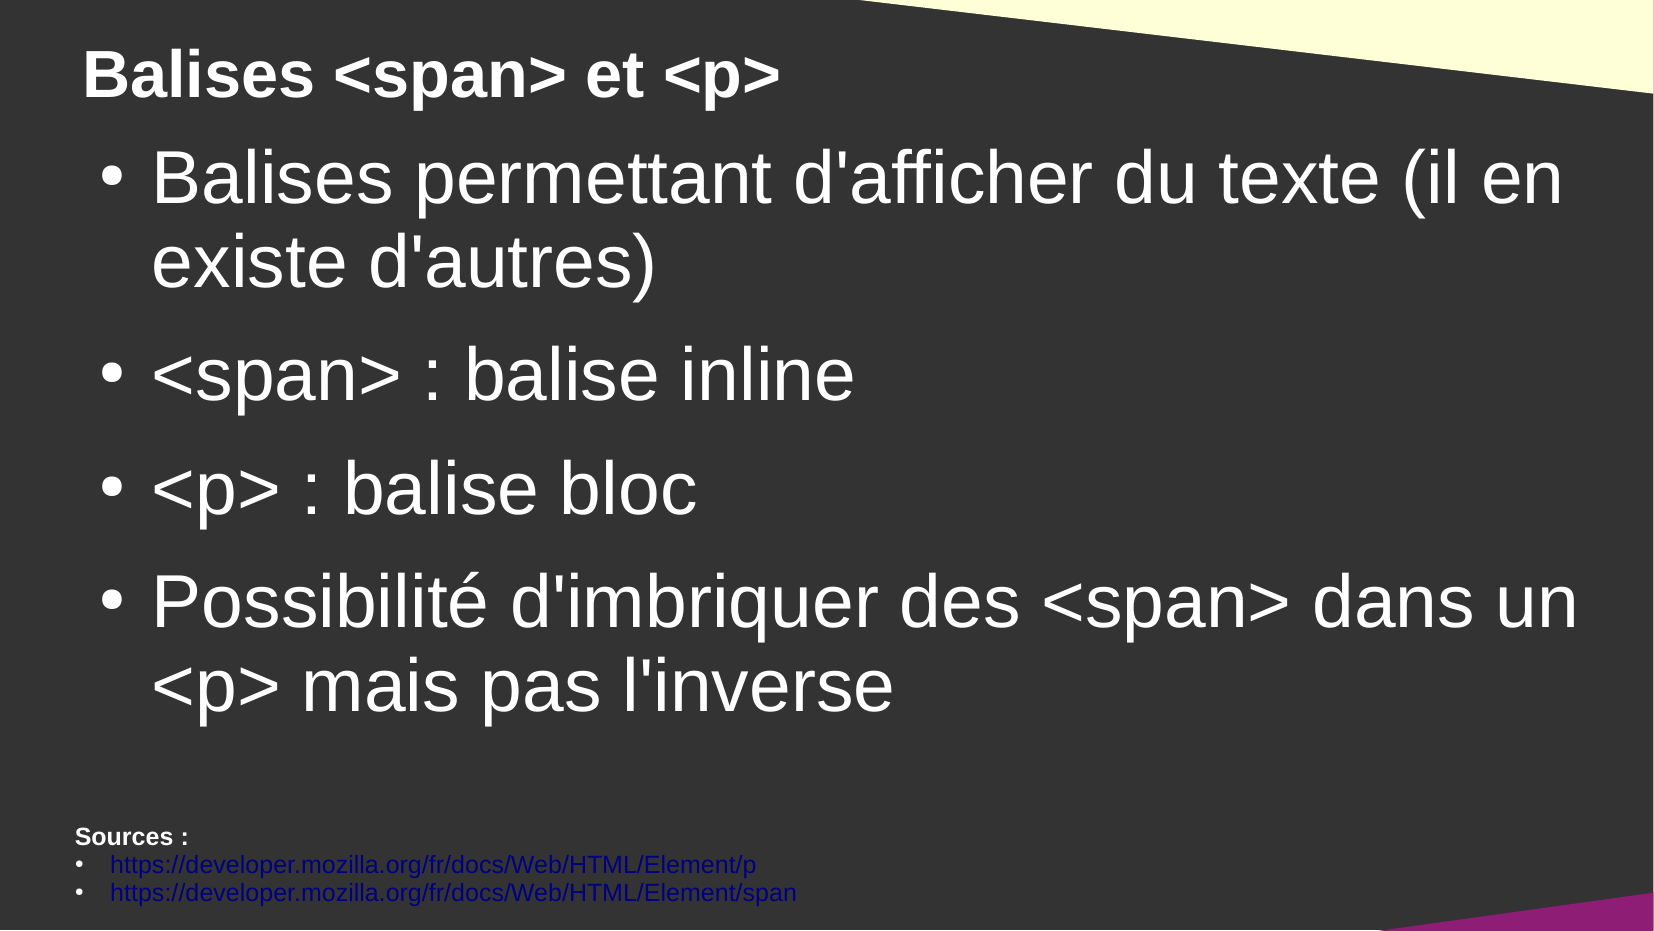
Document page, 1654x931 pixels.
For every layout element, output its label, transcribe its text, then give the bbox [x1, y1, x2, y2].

text_box [859, 0, 1654, 94]
text_box Sources : https://developer.mozilla.org/fr/docs/Web/HTML/Element/p https://developer.mozilla.org/fr/docs/Web/HTML/Element/span [59, 815, 1546, 931]
title Balises <span> et <p> [82, 37, 1571, 112]
list Balises permettant d'afficher du texte (il en existe d'autres) <span> : balise inline <p> : balise bloc Possibilité d'imbriquer des <span> dans un <p> mais pas l'inverse [80, 135, 1620, 777]
text_box [1377, 892, 1654, 931]
